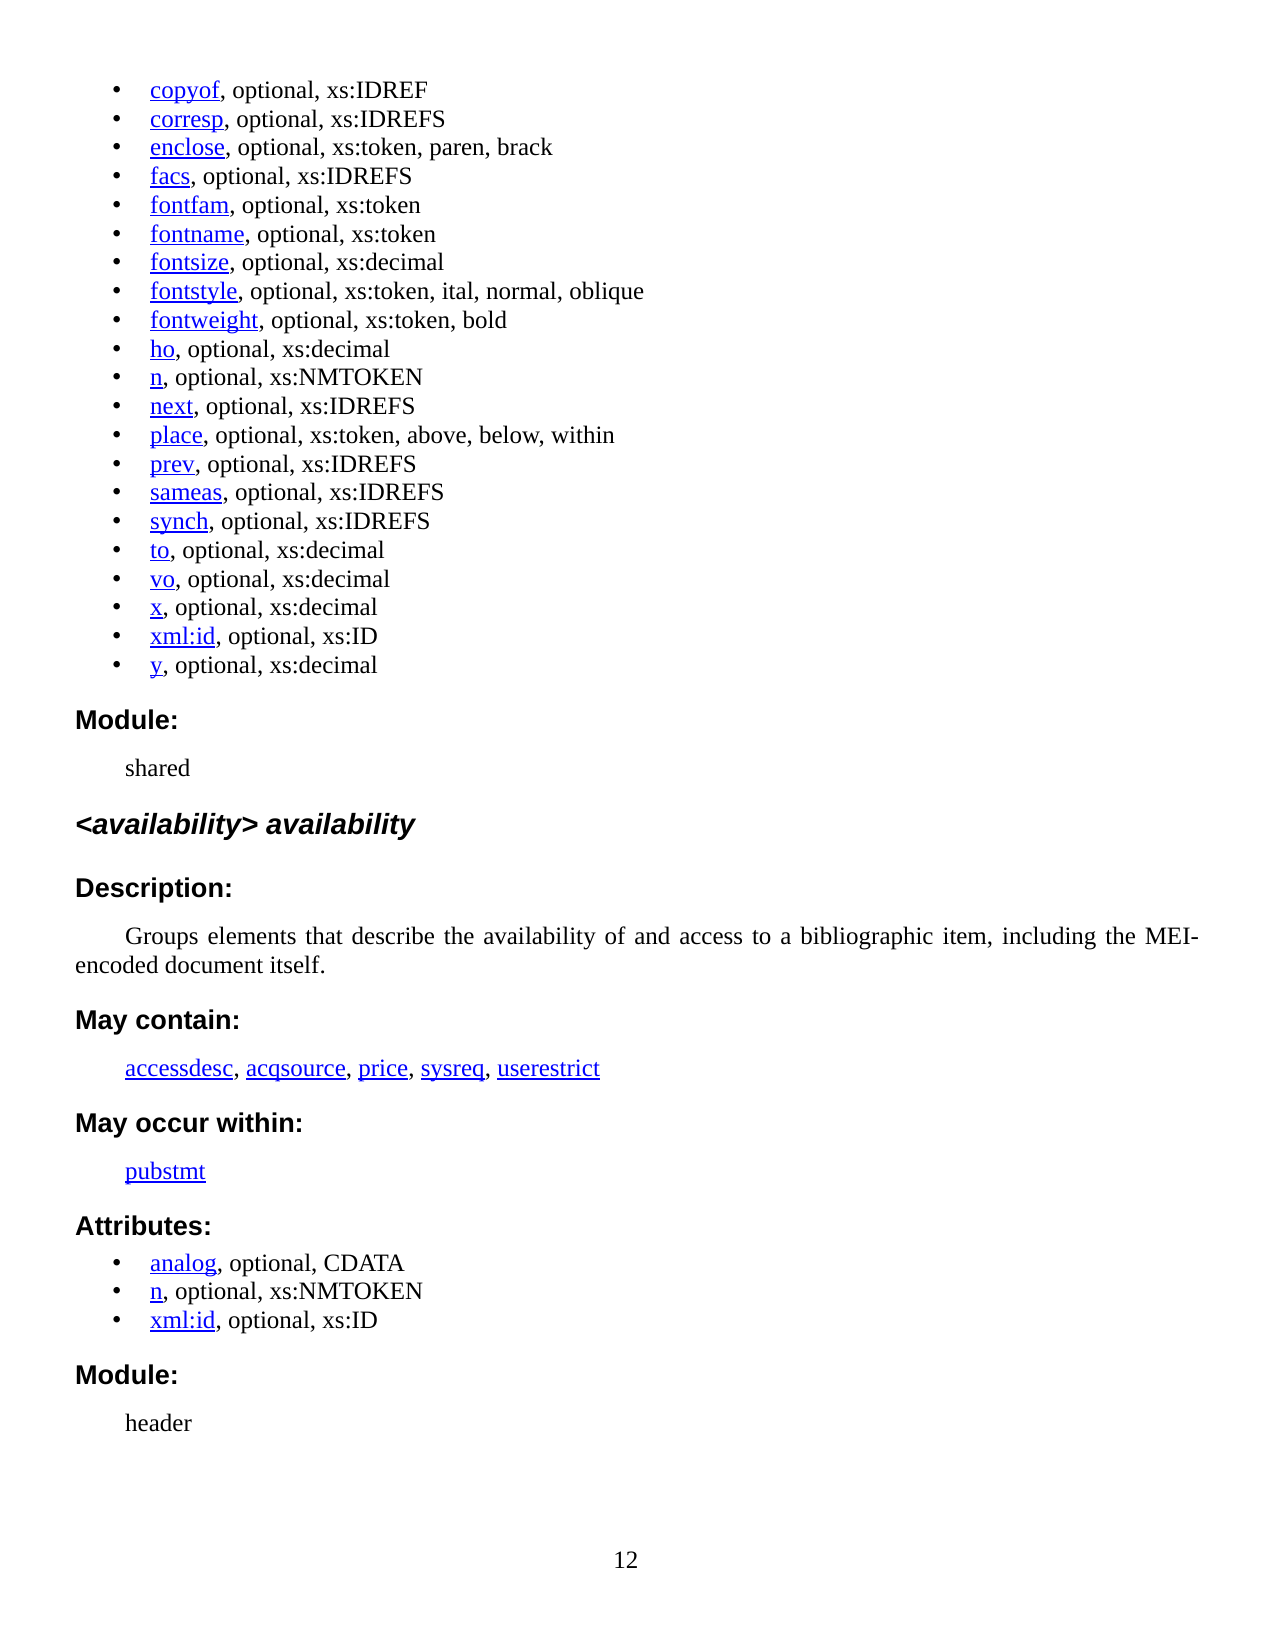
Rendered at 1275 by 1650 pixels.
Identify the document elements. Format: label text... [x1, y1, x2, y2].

text Groups elements that describe the availability of and access to a bibliographic item, including the MEI-encoded document itself. [75, 921, 1200, 979]
list corresp, optional, xs:IDREFS [112, 104, 1200, 132]
list sameas, optional, xs:IDREFS [112, 477, 1200, 506]
list next, optional, xs:IDREFS [112, 391, 1200, 420]
list synch, optional, xs:IDREFS [112, 506, 1200, 535]
subtitle May occur within: [75, 1107, 1200, 1138]
subtitle May contain: [75, 1004, 1200, 1035]
list fontsize, optional, xs:decimal [112, 247, 1200, 276]
list vo, optional, xs:decimal [112, 564, 1200, 592]
text shared [75, 753, 1200, 782]
list n, optional, xs:NMTOKEN [112, 362, 1200, 391]
subtitle <availability> availability [75, 807, 1200, 841]
list y, optional, xs:decimal [112, 650, 1200, 679]
list to, optional, xs:decimal [112, 535, 1200, 564]
text accessdesc, acqsource, price, sysreq, userestrict [75, 1053, 1200, 1082]
text header [75, 1408, 1200, 1437]
list ho, optional, xs:decimal [112, 334, 1200, 362]
list xml:id, optional, xs:ID [112, 621, 1200, 650]
subtitle Module: [75, 704, 1200, 735]
list fontname, optional, xs:token [112, 219, 1200, 247]
list prev, optional, xs:IDREFS [112, 449, 1200, 477]
list copyof, optional, xs:IDREF [112, 75, 1200, 104]
subtitle Attributes: [75, 1210, 1200, 1241]
text pubstmt [75, 1156, 1200, 1185]
list analog, optional, CDATA [112, 1248, 1200, 1276]
list x, optional, xs:decimal [112, 592, 1200, 621]
list n, optional, xs:NMTOKEN [112, 1276, 1200, 1305]
list facs, optional, xs:IDREFS [112, 161, 1200, 190]
list xml:id, optional, xs:ID [112, 1305, 1200, 1334]
list enclose, optional, xs:token, paren, brack [112, 132, 1200, 161]
subtitle Module: [75, 1359, 1200, 1390]
list fontstyle, optional, xs:token, ital, normal, oblique [112, 276, 1200, 305]
subtitle Description: [75, 872, 1200, 903]
list fontweight, optional, xs:token, bold [112, 305, 1200, 334]
list place, optional, xs:token, above, below, within [112, 420, 1200, 449]
list fontfam, optional, xs:token [112, 190, 1200, 219]
